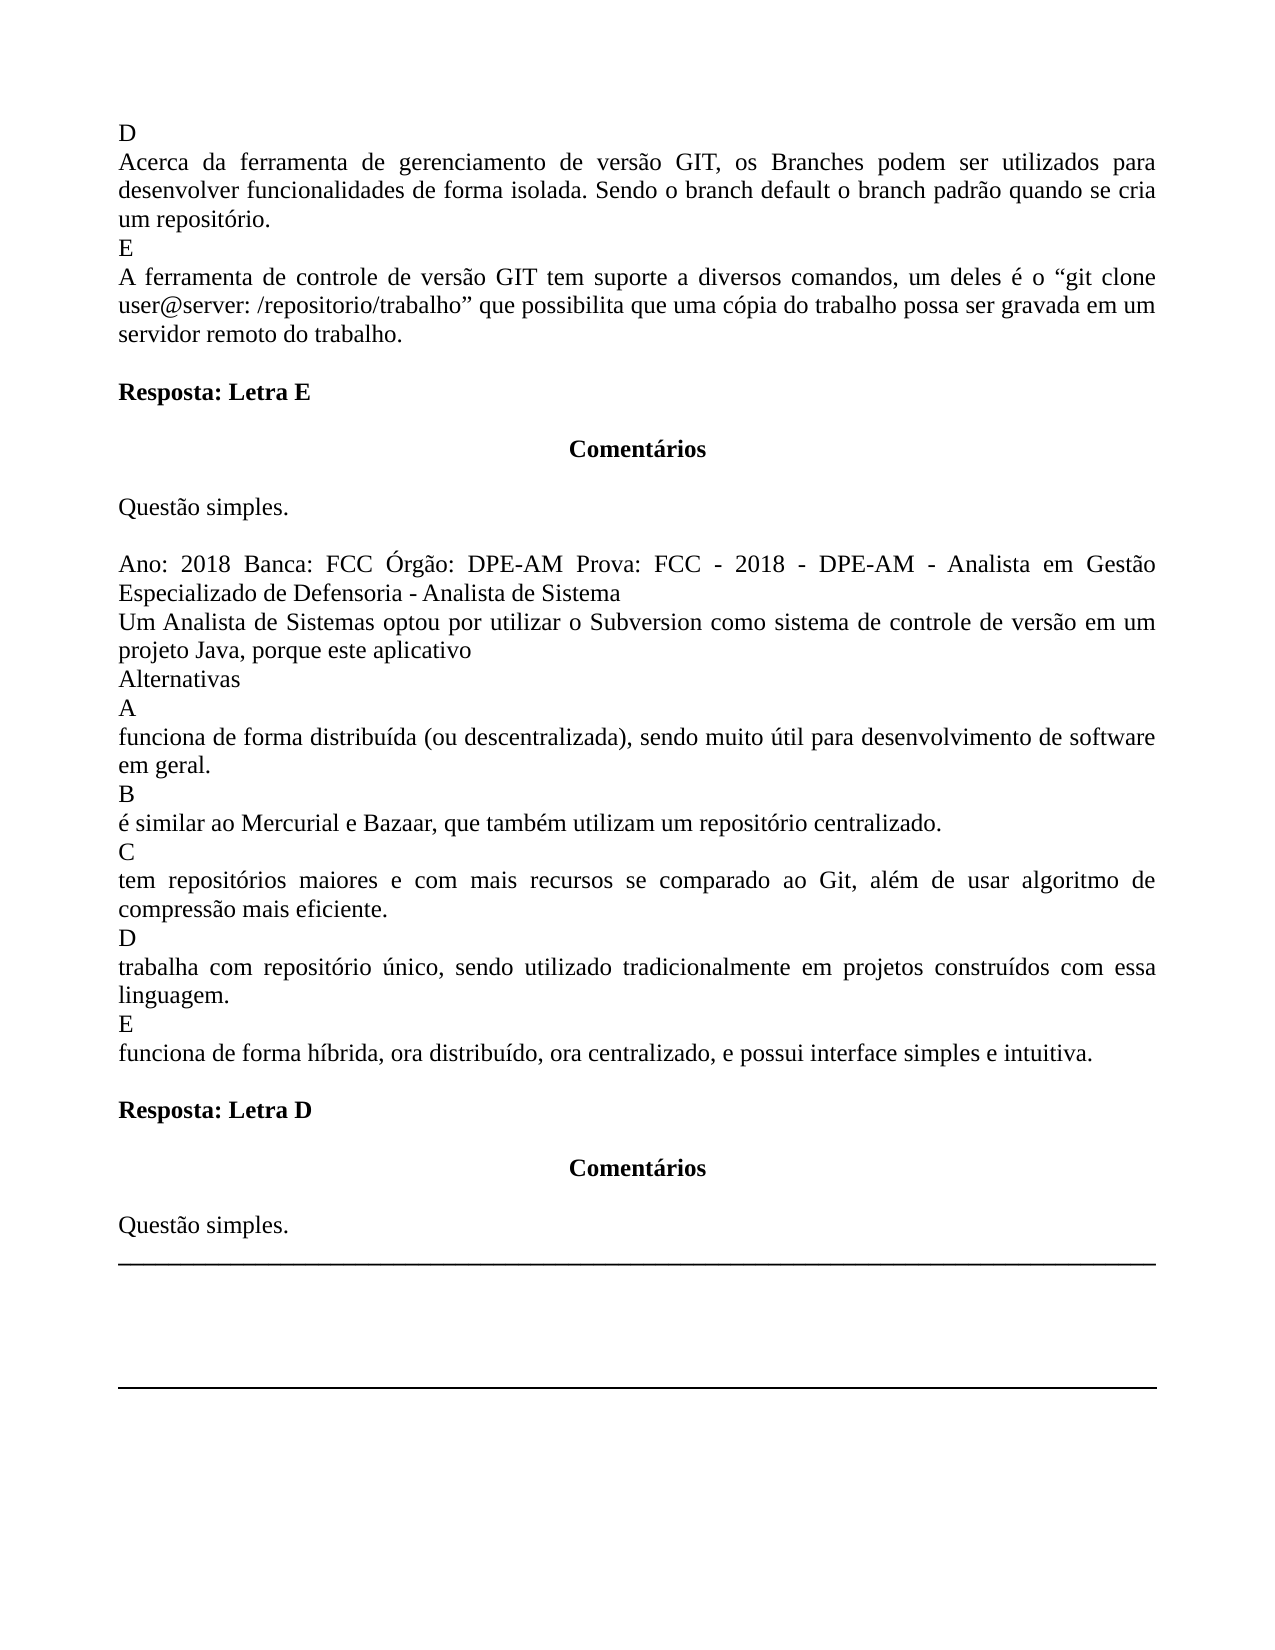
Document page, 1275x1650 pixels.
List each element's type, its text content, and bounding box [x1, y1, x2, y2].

text Resposta: Letra E [118, 377, 1157, 406]
text C [118, 837, 1157, 866]
text tem repositórios maiores e com mais recursos se comparado ao Git, além de usar algoritmo de compressão mais eficiente. [118, 866, 1157, 923]
text Acerca da ferramenta de gerenciamento de versão GIT, os Branches podem ser utilizados para desenvolver funcionalidades de forma isolada. Sendo o branch default o branch padrão quando se cria um repositório. [118, 147, 1157, 233]
text E [118, 1009, 1157, 1038]
text Questão simples. [118, 1211, 1157, 1239]
text D [118, 118, 1157, 147]
text Alternativas [118, 664, 1157, 693]
text é similar ao Mercurial e Bazaar, que também utilizam um repositório centralizado. [118, 808, 1157, 837]
text A [118, 693, 1157, 722]
text D [118, 923, 1157, 952]
text E [118, 233, 1157, 262]
text Comentários [118, 434, 1157, 463]
text funciona de forma híbrida, ora distribuído, ora centralizado, e possui interface simples e intuitiva. [118, 1038, 1157, 1067]
text Resposta: Letra D [118, 1096, 1157, 1124]
text Questão simples. [118, 492, 1157, 521]
text trabalha com repositório único, sendo utilizado tradicionalmente em projetos construídos com essa linguagem. [118, 952, 1157, 1009]
text Ano: 2018 Banca: FCC Órgão: DPE-AM Prova: FCC - 2018 - DPE-AM - Analista em Gestão Especializado de Defensoria - Analista de Sistema [118, 549, 1157, 607]
text Um Analista de Sistemas optou por utilizar o Subversion como sistema de controle de versão em um projeto Java, porque este aplicativo [118, 607, 1157, 664]
text A ferramenta de controle de versão GIT tem suporte a diversos comandos, um deles é o “git clone user@server: /repositorio/trabalho” que possibilita que uma cópia do trabalho possa ser gravada em um servidor remoto do trabalho. [118, 262, 1157, 348]
text ___________________________________________________________________________________ [118, 1239, 1157, 1268]
text Comentários [118, 1153, 1157, 1182]
text B [118, 779, 1157, 808]
text funciona de forma distribuída (ou descentralizada), sendo muito útil para desenvolvimento de software em geral. [118, 722, 1157, 779]
